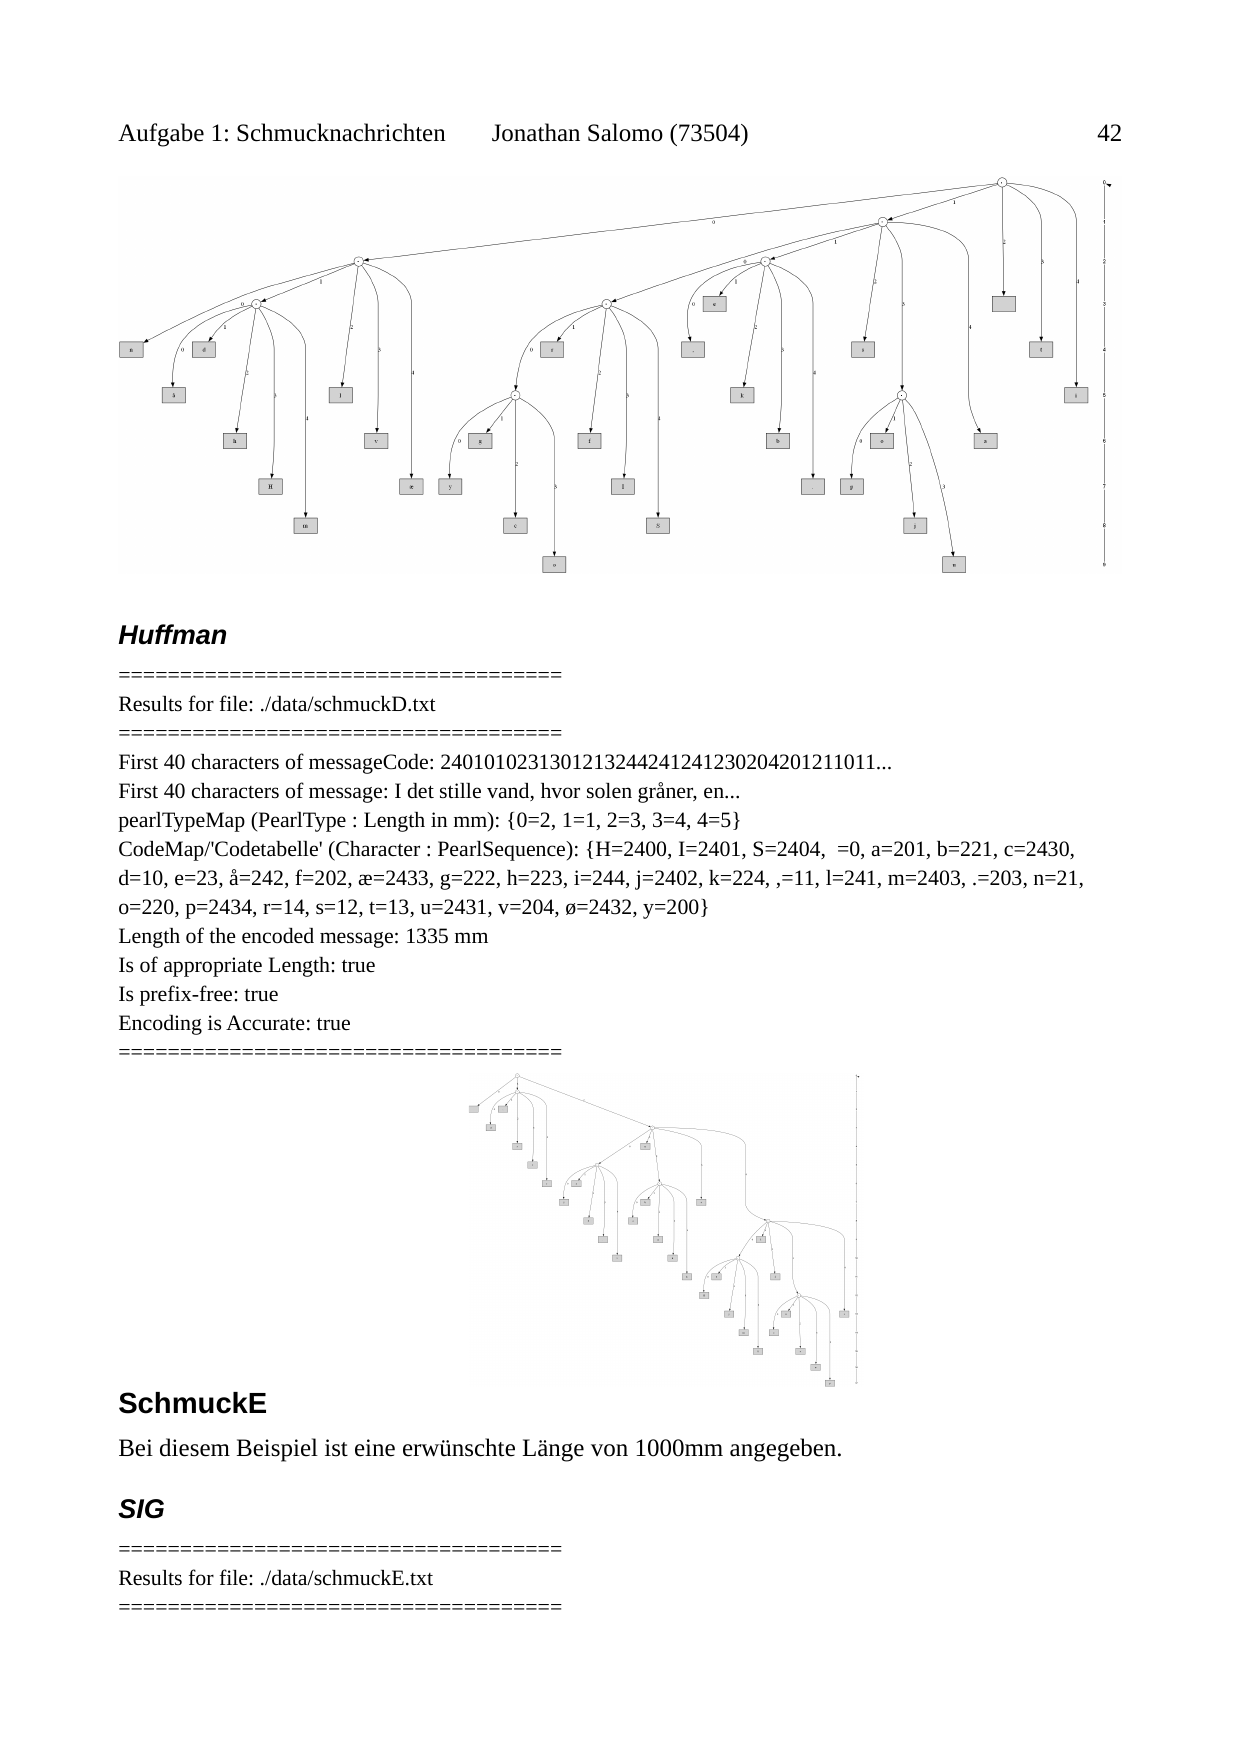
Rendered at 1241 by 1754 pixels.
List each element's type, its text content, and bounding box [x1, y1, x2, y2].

text Is of appropriate Length: true [118, 952, 1122, 977]
text ==================================== [118, 662, 1122, 688]
text First 40 characters of message: I det stille vand, hvor solen gråner, en... [118, 778, 1122, 803]
text Encoding is Accurate: true [118, 1010, 1122, 1035]
subtitle Huffman [118, 619, 1122, 650]
text ==================================== [118, 1594, 1122, 1619]
text ==================================== [118, 1536, 1122, 1562]
text ==================================== [118, 720, 1122, 746]
text Bei diesem Beispiel ist eine erwünschte Länge von 1000mm angegeben. [118, 1433, 1122, 1461]
text Is prefix-free: true [118, 981, 1122, 1006]
text ==================================== [118, 1039, 1122, 1064]
picture [118, 176, 1123, 574]
text pearlTypeMap (PearlType : Length in mm): {0=2, 1=1, 2=3, 3=4, 4=5} [118, 807, 1122, 832]
text Results for file: ./data/schmuckD.txt [118, 691, 1122, 717]
text Length of the encoded message: 1335 mm [118, 923, 1122, 948]
subtitle SIG [118, 1493, 1122, 1524]
subtitle SchmuckE [118, 1387, 1122, 1420]
text First 40 characters of messageCode: 2401010231301213244241241230204201211011... [118, 749, 1122, 774]
text Results for file: ./data/schmuckE.txt [118, 1565, 1122, 1591]
picture [468, 1073, 864, 1387]
text CodeMap/'Codetabelle' (Character : PearlSequence): {H=2400, I=2401, S=2404, =0, a=201, b=221, c=2430, d=10, e=23, å=242, f=202, æ=2433, g=222, h=223, i=244, j=2402, k=224, ,=11, l=241, m=2403, .=203, n=21, o=220, p=2434, r=14, s=12, t=13, u=2431, v=204, ø=2432, y=200} [118, 836, 1122, 919]
